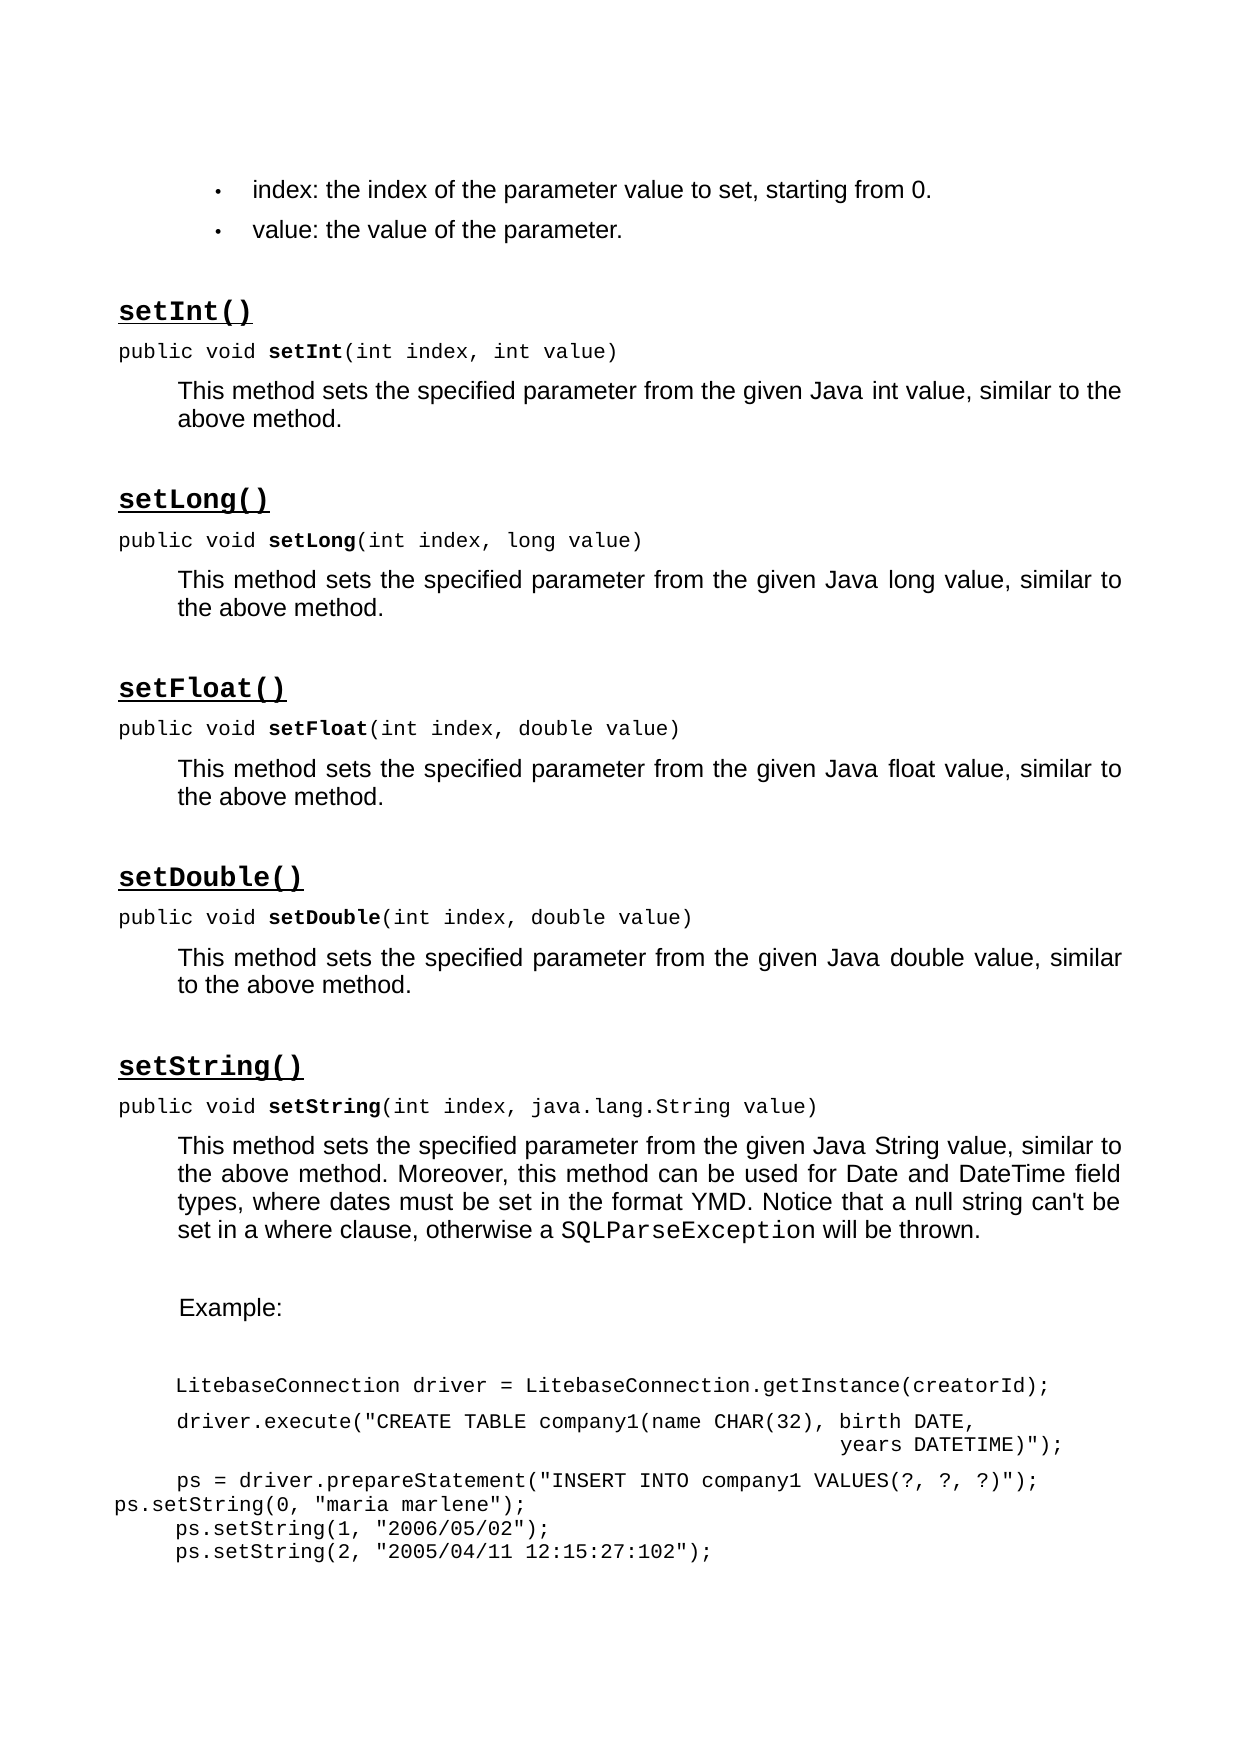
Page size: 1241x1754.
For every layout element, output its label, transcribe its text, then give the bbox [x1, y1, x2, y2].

text LitebaseConnection driver = LitebaseConnection.getInstance(creatorId); [101, 1375, 1122, 1398]
text driver.execute("CREATE TABLE company1(name CHAR(32), birth DATE, years DATETIME)"); [101, 1411, 1122, 1458]
list index: the index of the parameter value to set, starting from 0. [215, 176, 1122, 203]
subtitle setFloat() [118, 674, 1122, 706]
text public void setString(int index, java.lang.String value) [118, 1096, 1122, 1120]
subtitle setInt() [118, 296, 1122, 328]
list This method sets the specified parameter from the given Java String value, similar to the above method. Moreover, this method can be used for Date and DateTime field types, where dates must be set in the format YMD. Notice that a null string can't be set in a where clause, otherwise a SQLParseException will be thrown. [177, 1132, 1122, 1246]
text public void setFloat(int index, double value) [118, 718, 1122, 742]
text public void setDouble(int index, double value) [118, 907, 1122, 931]
subtitle setLong() [118, 485, 1122, 517]
list value: the value of the parameter. [215, 216, 1122, 244]
list This method sets the specified parameter from the given Java float value, similar to the above method. [177, 754, 1122, 810]
subtitle setString() [118, 1052, 1122, 1084]
list This method sets the specified parameter from the given Java int value, similar to the above method. [177, 377, 1122, 433]
list This method sets the specified parameter from the given Java double value, similar to the above method. [177, 943, 1122, 999]
text public void setLong(int index, long value) [118, 529, 1122, 553]
text ps = driver.prepareStatement("INSERT INTO company1 VALUES(?, ?, ?)"); ps.setString(0, "maria marlene"); ps.setString(1, "2006/05/02"); ps.setString(2, "2005/04/11 12:15:27:102"); [101, 1470, 1122, 1565]
list This method sets the specified parameter from the given Java long value, similar to the above method. [177, 566, 1122, 621]
subtitle setDouble() [118, 863, 1122, 895]
text Example: [118, 1294, 1122, 1322]
text public void setInt(int index, int value) [118, 341, 1122, 364]
